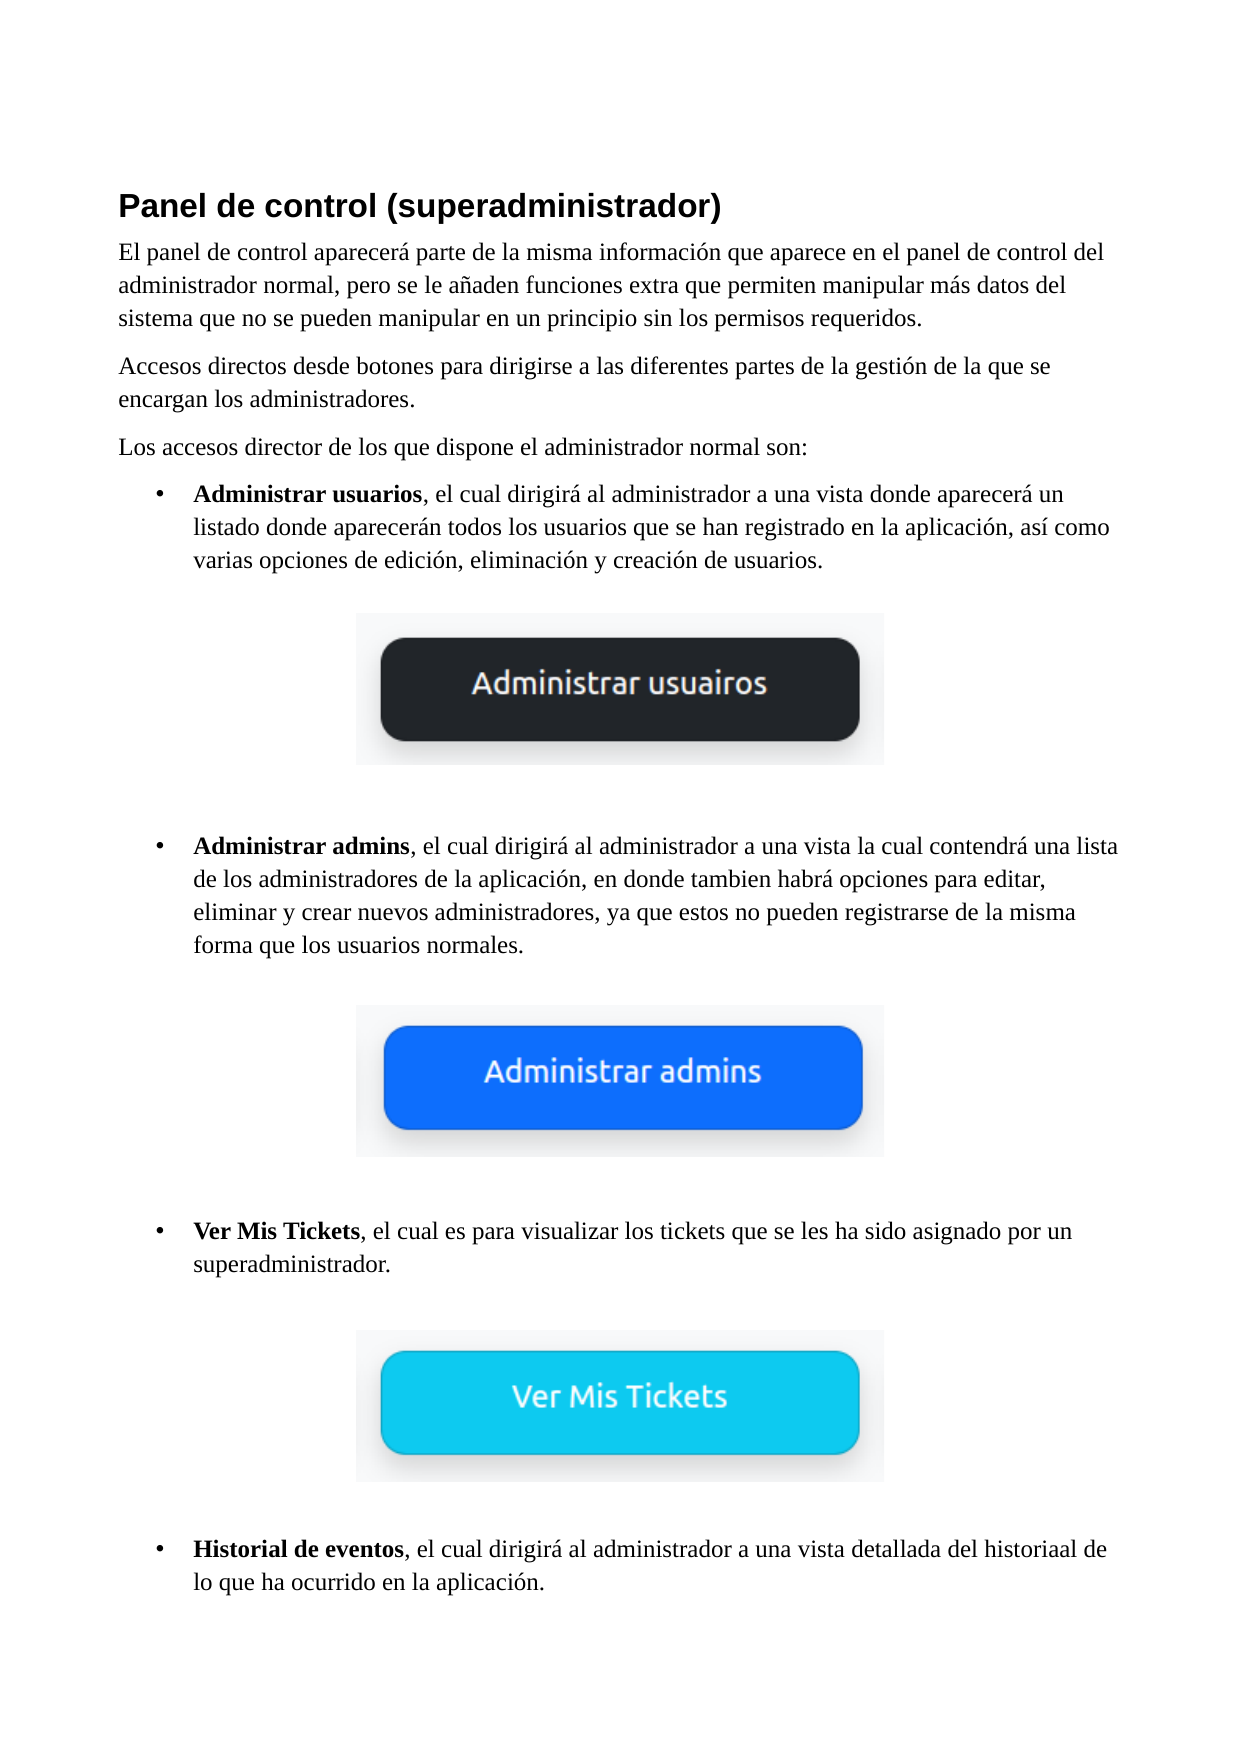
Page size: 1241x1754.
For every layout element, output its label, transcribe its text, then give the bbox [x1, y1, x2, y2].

list Ver Mis Tickets, el cual es para visualizar los tickets que se les ha sido asignado por un superadministrador. [156, 1216, 1122, 1277]
list Historial de eventos, el cual dirigirá al administrador a una vista detallada del historiaal de lo que ha ocurrido en la aplicación. [156, 1534, 1122, 1596]
subtitle Panel de control (superadministrador) [118, 187, 1122, 225]
text Los accesos director de los que dispone el administrador normal son: [118, 432, 1122, 461]
picture [356, 1330, 885, 1482]
picture [356, 613, 885, 765]
list Administrar usuarios, el cual dirigirá al administrador a una vista donde aparecerá un listado donde aparecerán todos los usuarios que se han registrado en la aplicación, así como varias opciones de edición, eliminación y creación de usuarios. [156, 479, 1122, 574]
text Accesos directos desde botones para dirigirse a las diferentes partes de la gestión de la que se encargan los administradores. [118, 351, 1122, 413]
text El panel de control aparecerá parte de la misma información que aparece en el panel de control del administrador normal, pero se le añaden funciones extra que permiten manipular más datos del sistema que no se pueden manipular en un principio sin los permisos requeridos. [118, 237, 1122, 332]
picture [356, 1005, 885, 1157]
list Administrar admins, el cual dirigirá al administrador a una vista la cual contendrá una lista de los administradores de la aplicación, en donde tambien habrá opciones para editar, eliminar y crear nuevos administradores, ya que estos no pueden registrarse de la misma forma que los usuarios normales. [156, 831, 1122, 959]
